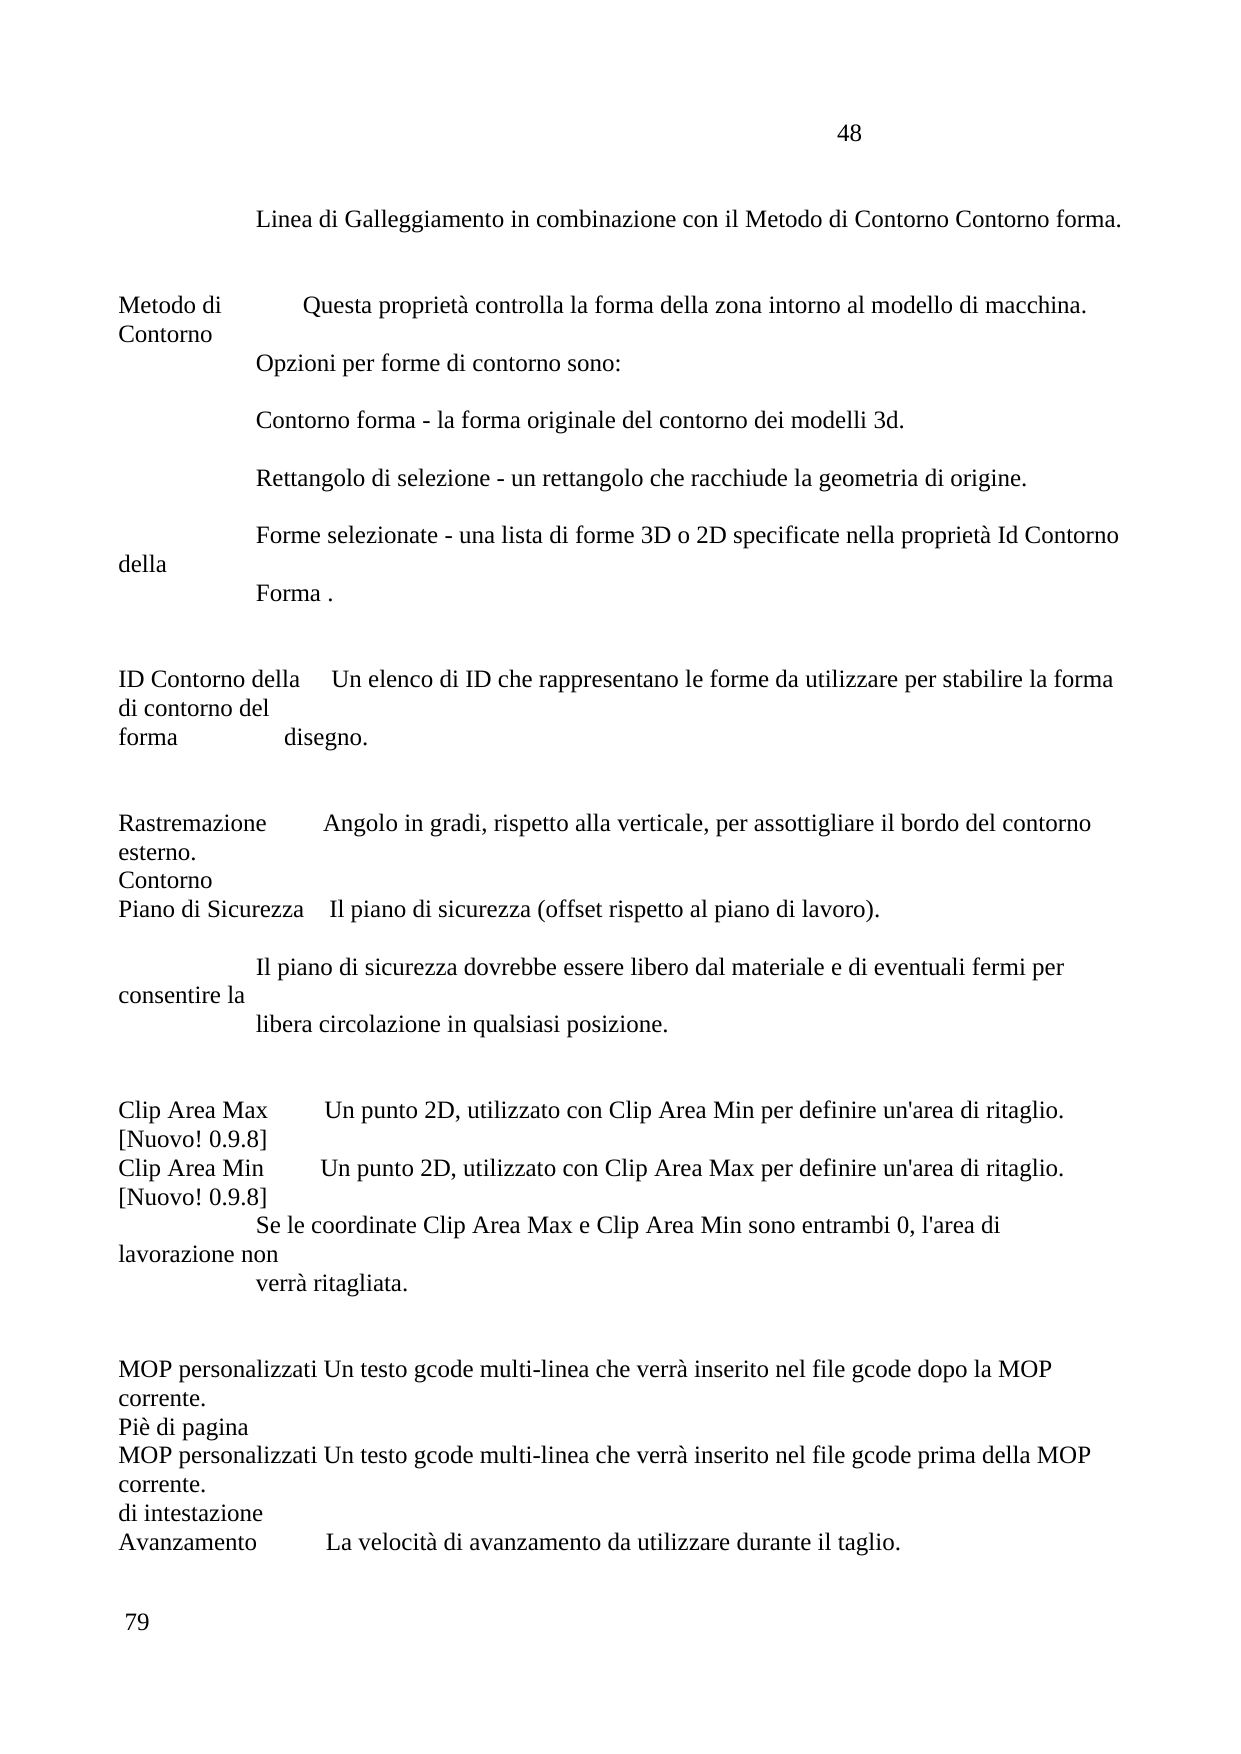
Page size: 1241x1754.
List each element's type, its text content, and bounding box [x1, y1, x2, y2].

text Linea di Galleggiamento in combinazione con il Metodo di Contorno Contorno forma. [118, 204, 1122, 233]
text Forma . [118, 578, 1122, 607]
text Forme selezionate - una lista di forme 3D o 2D specificate nella proprietà Id Contorno della [118, 521, 1122, 578]
text MOP personalizzati Un testo gcode multi-linea che verrà inserito nel file gcode prima della MOP corrente. [118, 1441, 1122, 1498]
text Contorno [118, 319, 1122, 348]
text Piè di pagina [118, 1412, 1122, 1441]
text Opzioni per forme di contorno sono: [118, 348, 1122, 377]
text verrà ritagliata. [118, 1268, 1122, 1297]
text Il piano di sicurezza dovrebbe essere libero dal materiale e di eventuali fermi per consentire la [118, 952, 1122, 1009]
text Metodo di Questa proprietà controlla la forma della zona intorno al modello di macchina. [118, 291, 1122, 319]
text ID Contorno della Un elenco di ID che rappresentano le forme da utilizzare per stabilire la forma di contorno del [118, 664, 1122, 722]
text Clip Area Max Un punto 2D, utilizzato con Clip Area Min per definire un'area di ritaglio. [118, 1096, 1122, 1124]
text libera circolazione in qualsiasi posizione. [118, 1009, 1122, 1038]
text 48 [118, 118, 1122, 147]
text [Nuovo! 0.9.8] [118, 1124, 1122, 1153]
text Avanzamento La velocità di avanzamento da utilizzare durante il taglio. [118, 1527, 1122, 1556]
text Contorno forma - la forma originale del contorno dei modelli 3d. [118, 406, 1122, 434]
text Piano di Sicurezza Il piano di sicurezza (offset rispetto al piano di lavoro). [118, 894, 1122, 923]
text MOP personalizzati Un testo gcode multi-linea che verrà inserito nel file gcode dopo la MOP corrente. [118, 1354, 1122, 1412]
text Clip Area Min Un punto 2D, utilizzato con Clip Area Max per definire un'area di ritaglio. [118, 1153, 1122, 1182]
text Rastremazione Angolo in gradi, rispetto alla verticale, per assottigliare il bordo del contorno esterno. [118, 808, 1122, 866]
text di intestazione [118, 1498, 1122, 1527]
text Se le coordinate Clip Area Max e Clip Area Min sono entrambi 0, l'area di lavorazione non [118, 1211, 1122, 1268]
text Contorno [118, 866, 1122, 894]
text Rettangolo di selezione - un rettangolo che racchiude la geometria di origine. [118, 463, 1122, 492]
text [Nuovo! 0.9.8] [118, 1182, 1122, 1211]
text forma disegno. [118, 722, 1122, 751]
